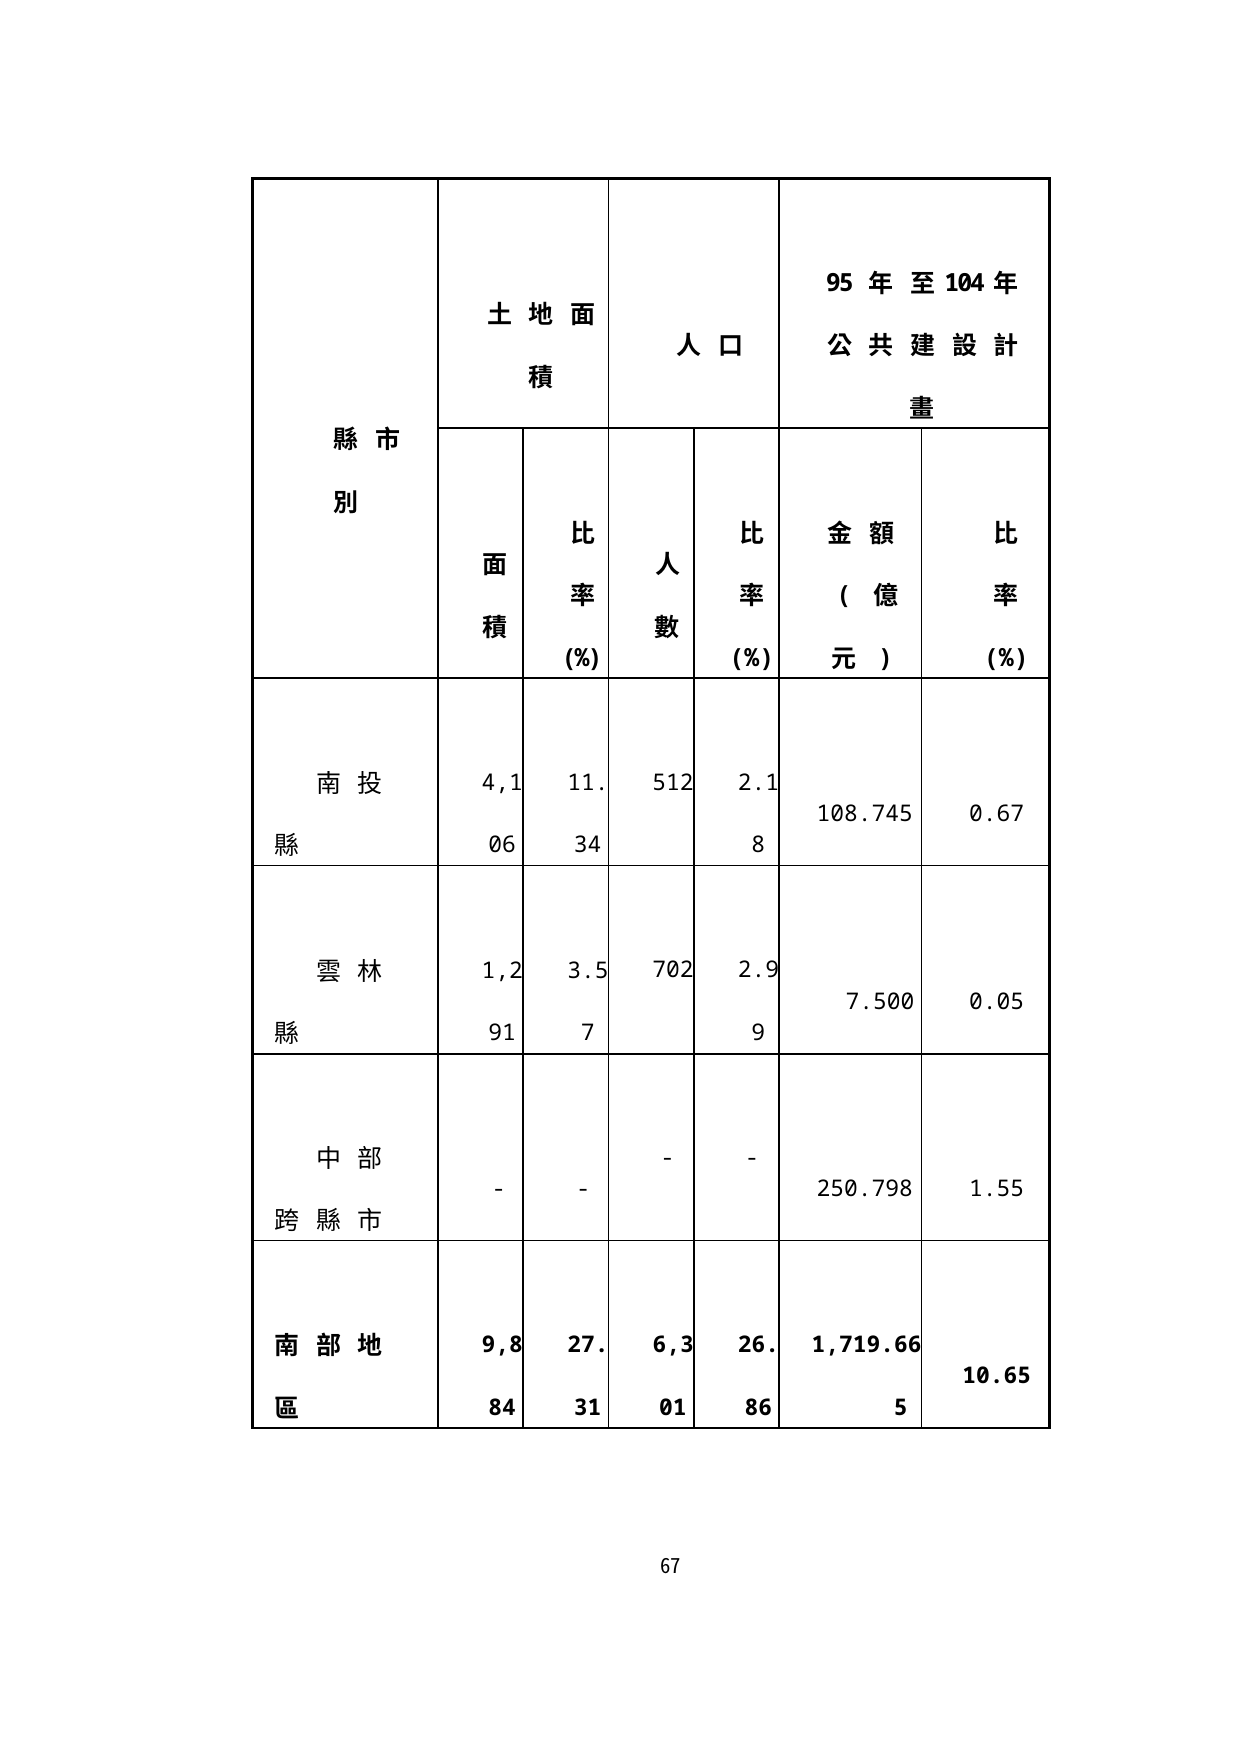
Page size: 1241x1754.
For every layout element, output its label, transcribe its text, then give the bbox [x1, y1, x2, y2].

table_cell 2.99 [695, 866, 778, 1053]
table_cell 512 [609, 679, 693, 865]
table_cell 6,301 [609, 1241, 693, 1427]
table_cell 11.34 [524, 679, 608, 865]
table_header 縣市別 [254, 180, 437, 677]
table_cell 9,884 [439, 1241, 522, 1427]
table_cell 人數 [609, 429, 693, 677]
table_cell 雲林縣 [254, 866, 437, 1053]
table_cell 3.57 [524, 866, 608, 1053]
table_cell 面積 [439, 429, 522, 677]
table_cell 1.55 [922, 1055, 1048, 1240]
table_cell 26.86 [695, 1241, 778, 1427]
table_cell 10.65 [922, 1241, 1048, 1427]
table_header 土地面積 [439, 180, 608, 427]
table_cell 2.18 [695, 679, 778, 865]
table_cell 1,291 [439, 866, 522, 1053]
table_cell 比率(%) [695, 429, 778, 677]
table_cell 南投縣 [254, 679, 437, 865]
table_cell 108.745 [780, 679, 921, 865]
table_cell 0.05 [922, 866, 1048, 1053]
table_cell - [524, 1055, 608, 1240]
table_cell 中部跨縣市 [254, 1055, 437, 1240]
table_cell 7.500 [780, 866, 921, 1053]
table_cell 比率(%) [922, 429, 1048, 677]
table_cell 27.31 [524, 1241, 608, 1427]
table_cell 250.798 [780, 1055, 921, 1240]
table_cell 0.67 [922, 679, 1048, 865]
table_cell - [695, 1055, 778, 1240]
table_cell - [439, 1055, 522, 1240]
table_cell 1,719.665 [780, 1241, 921, 1427]
table_header 人口 [609, 180, 778, 427]
table_cell 4,106 [439, 679, 522, 865]
table_cell 南部地區 [254, 1241, 437, 1427]
table_header 95年至104年公共建設計畫 [780, 180, 1048, 427]
table_cell 金額(億元) [780, 429, 921, 677]
table_cell - [609, 1055, 693, 1240]
table_cell 比率(%) [524, 429, 608, 677]
table_cell 702 [609, 866, 693, 1053]
